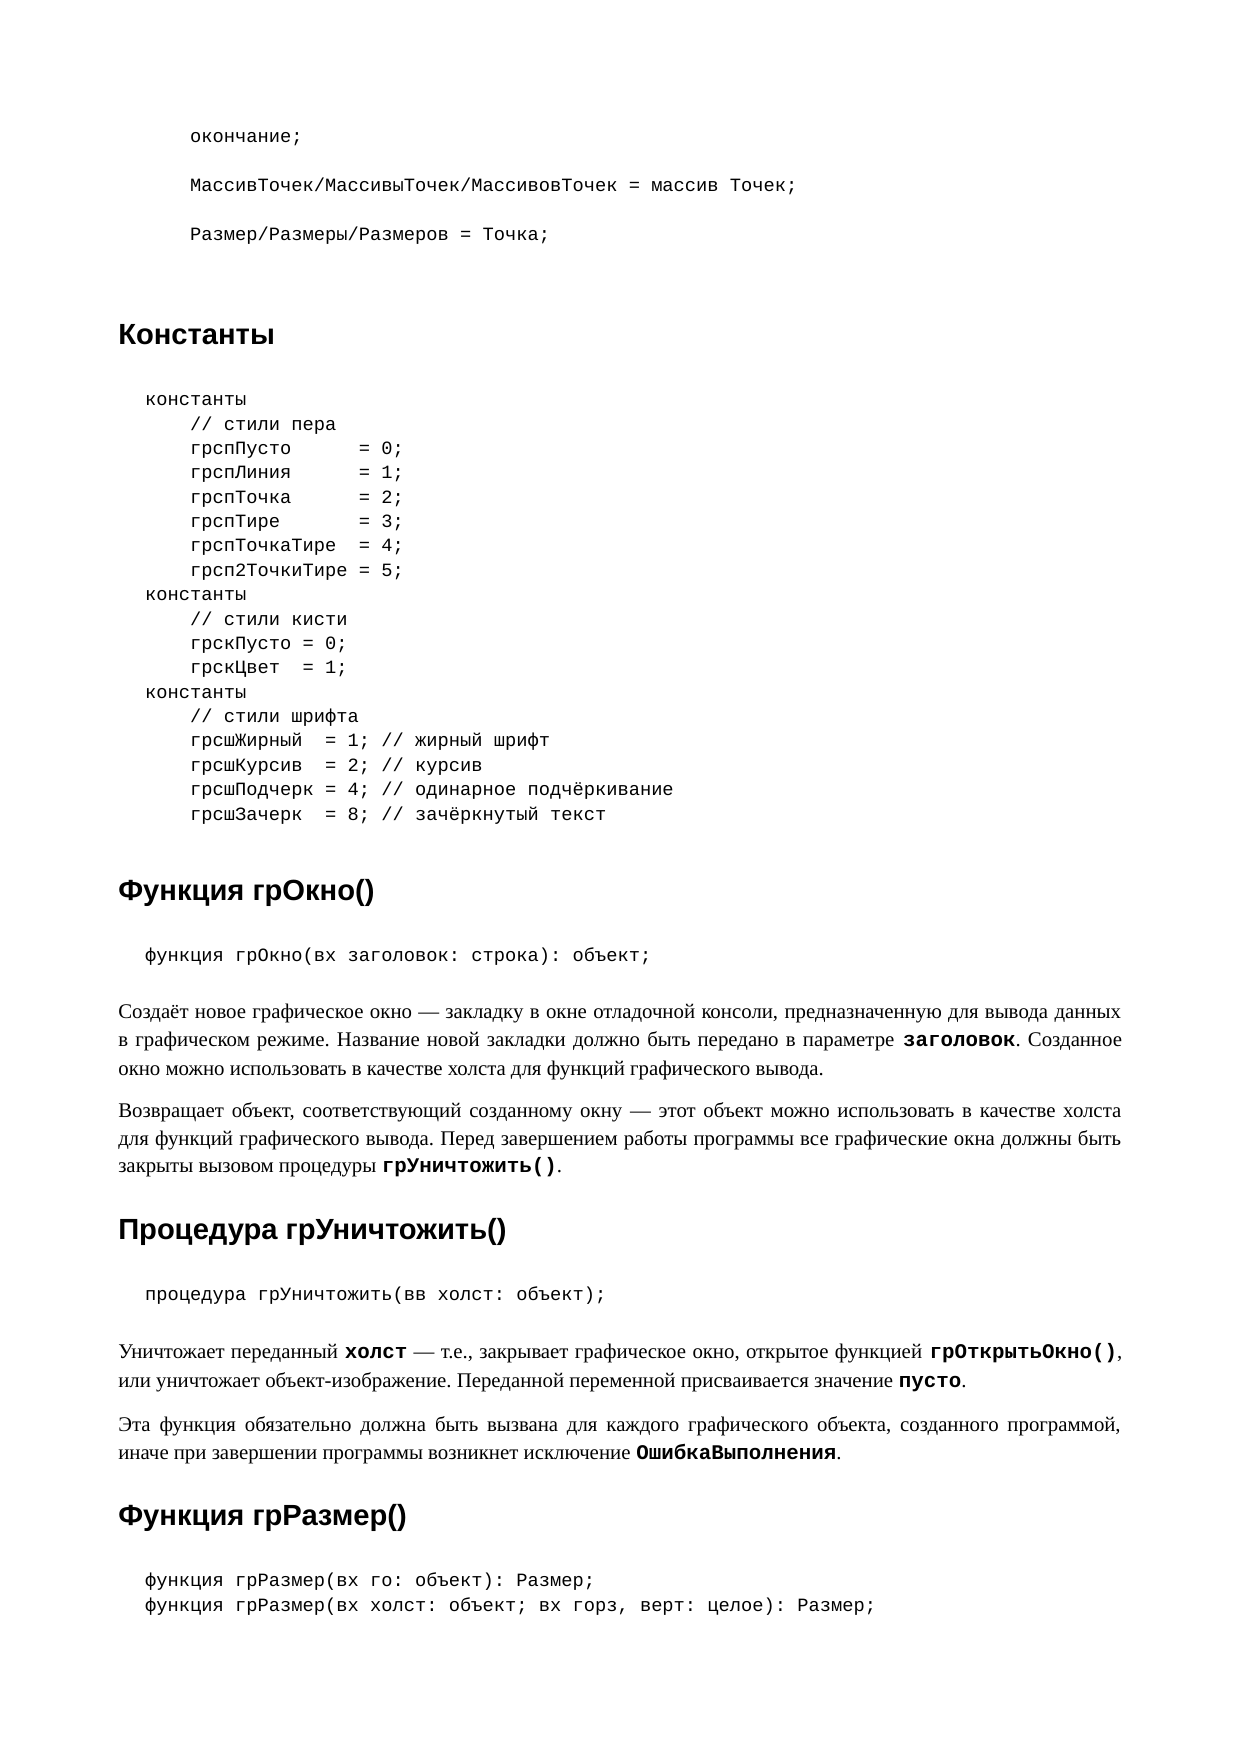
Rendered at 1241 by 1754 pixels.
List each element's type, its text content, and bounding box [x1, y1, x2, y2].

subtitle Процедура грУничтожить() [118, 1212, 1122, 1246]
subtitle Константы [118, 317, 1122, 351]
text константы // стили кисти грскПусто = 0; грскЦвет = 1; [136, 576, 1104, 673]
text константы // стили шрифта грсшЖирный = 1; // жирный шрифт грсшКурсив = 2; // курсив грсшПодчерк = 4; // одинарное подчёркивание грсшЗачерк = 8; // зачёркнутый текст [136, 673, 1104, 834]
subtitle Функция грРазмер() [118, 1498, 1122, 1532]
text Эта функция обязательно должна быть вызвана для каждого графического объекта, созданного программой, иначе при завершении программы возникнет исключение ОшибкаВыполнения. [118, 1412, 1122, 1465]
text процедура грУничтожить(вв холст: объект); [136, 1276, 1104, 1315]
subtitle Функция грОкно() [118, 873, 1122, 906]
text функция грРазмер(вх го: объект): Размер; функция грРазмер(вх холст: объект; вх горз, верт: целое): Размер; [136, 1562, 1104, 1626]
text окончание; МассивТочек/МассивыТочек/МассивовТочек = массив Точек; Размер/Размеры/Размеров = Точка; [136, 118, 1104, 279]
text функция грОкно(вх заголовок: строка): объект; [136, 936, 1104, 975]
text константы // стили пера грспПусто = 0; грспЛиния = 1; грспТочка = 2; грспТире = 3; грспТочкаТире = 4; грсп2ТочкиТире = 5; [136, 381, 1104, 576]
text Уничтожает переданный холст — т.е., закрывает графическое окно, открытое функцией грОткрытьОкно(), или уничтожает объект-изображение. Переданной переменной присваивается значение пусто. [118, 1339, 1122, 1394]
text Создаёт новое графическое окно — закладку в окне отладочной консоли, предназначенную для вывода данных в графическом режиме. Название новой закладки должно быть передано в параметре заголовок. Созданное окно можно использовать в качестве холста для функций графического вывода. [118, 999, 1122, 1080]
text Возвращает объект, соответствующий созданному окну — этот объект можно использовать в качестве холста для функций графического вывода. Перед завершением работы программы все графические окна должны быть закрыты вызовом процедуры грУничтожить(). [118, 1098, 1122, 1179]
